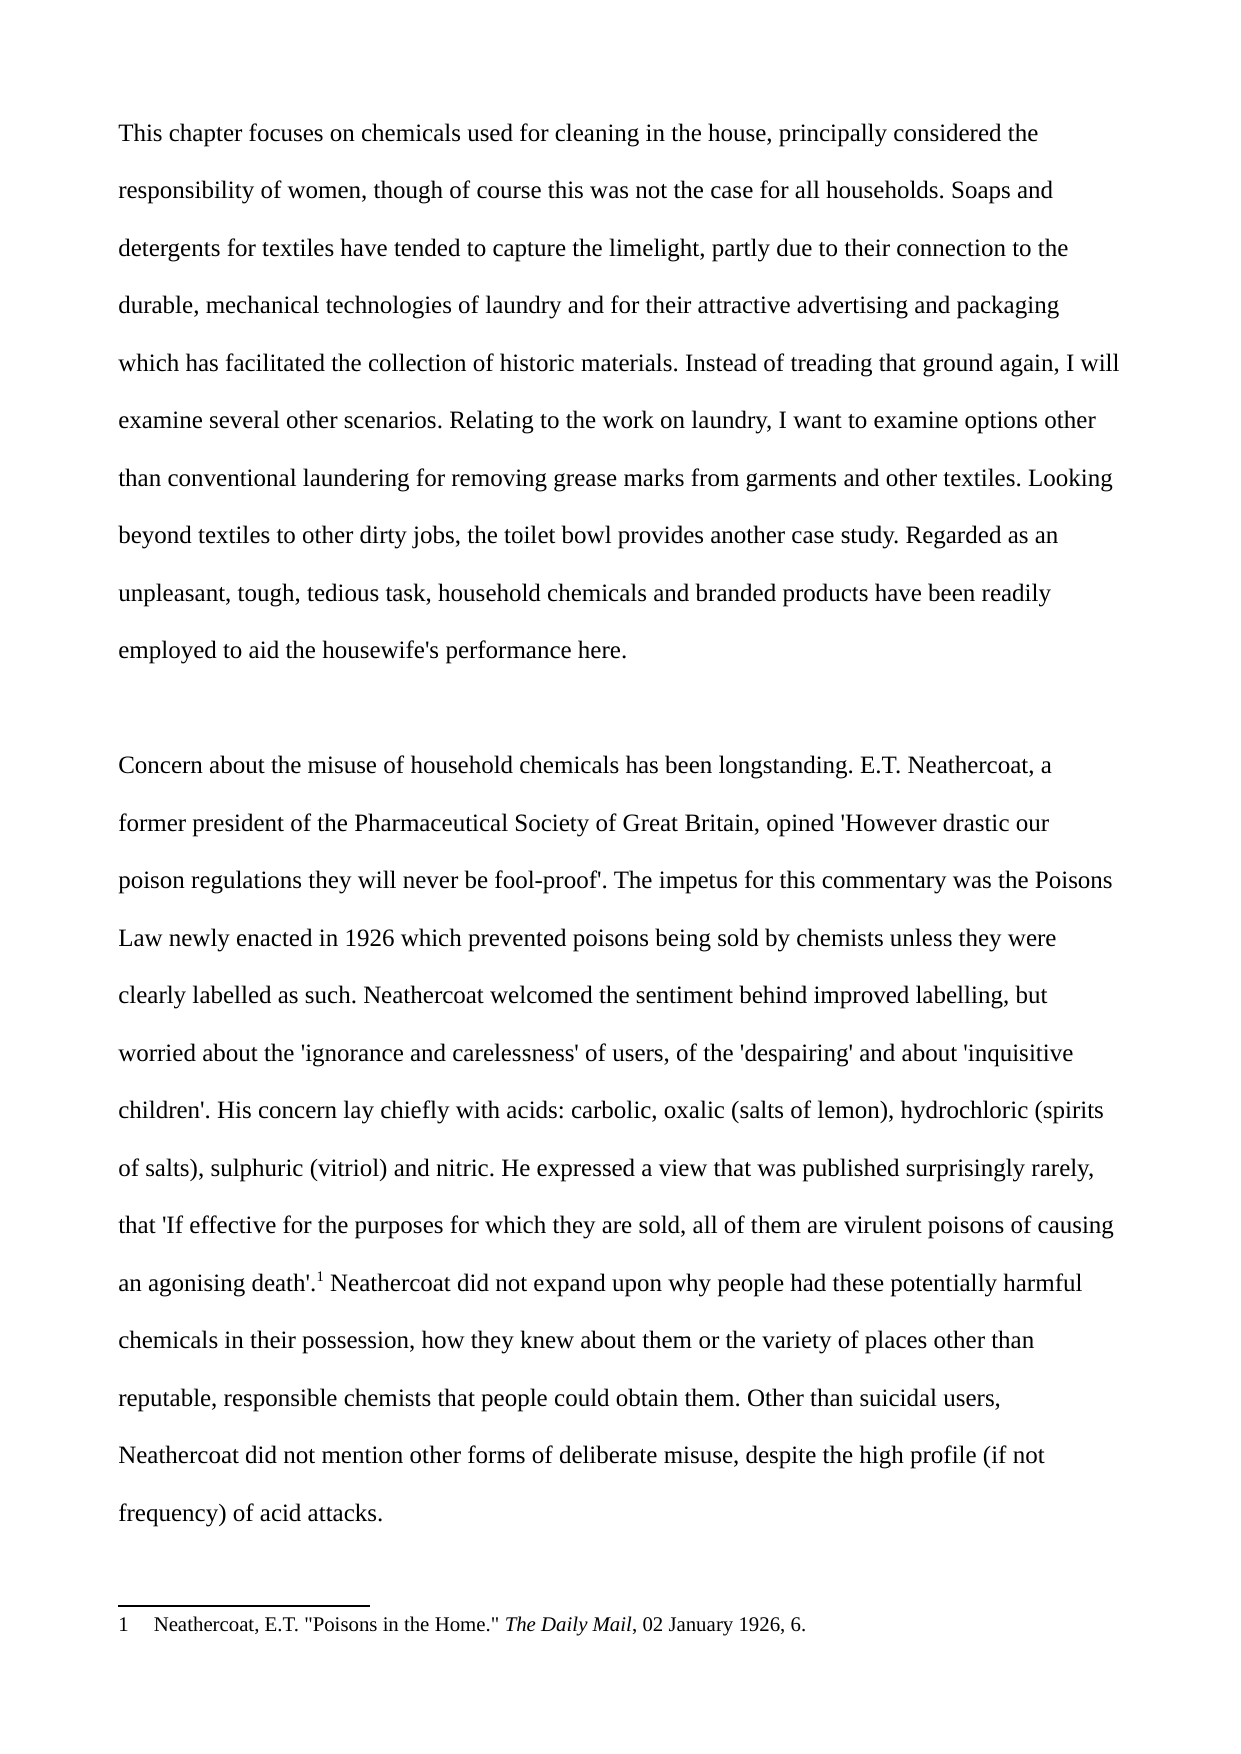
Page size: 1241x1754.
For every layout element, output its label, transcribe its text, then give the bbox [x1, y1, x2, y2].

text Concern about the misuse of household chemicals has been longstanding. E.T. Neathercoat, a former president of the Pharmaceutical Society of Great Britain, opined 'However drastic our poison regulations they will never be fool-proof'. The impetus for this commentary was the Poisons Law newly enacted in 1926 which prevented poisons being sold by chemists unless they were clearly labelled as such. Neathercoat welcomed the sentiment behind improved labelling, but worried about the 'ignorance and carelessness' of users, of the 'despairing' and about 'inquisitive children'. His concern lay chiefly with acids: carbolic, oxalic (salts of lemon), hydrochloric (spirits of salts), sulphuric (vitriol) and nitric. He expressed a view that was published surprisingly rarely, that 'If effective for the purposes for which they are sold, all of them are virulent poisons of causing an agonising death'. Neathercoat did not expand upon why people had these potentially harmful chemicals in their possession, how they knew about them or the variety of places other than reputable, responsible chemists that people could obtain them. Other than suicidal users, Neathercoat did not mention other forms of deliberate misuse, despite the high profile (if not frequency) of acid attacks. [118, 751, 1122, 1527]
text Neathercoat, E.T. "Poisons in the Home." The Daily Mail, 02 January 1926, 6. [118, 1612, 1122, 1636]
text This chapter focuses on chemicals used for cleaning in the house, principally considered the responsibility of women, though of course this was not the case for all households. Soaps and detergents for textiles have tended to capture the limelight, partly due to their connection to the durable, mechanical technologies of laundry and for their attractive advertising and packaging which has facilitated the collection of historic materials. Instead of treading that ground again, I will examine several other scenarios. Relating to the work on laundry, I want to examine options other than conventional laundering for removing grease marks from garments and other textiles. Looking beyond textiles to other dirty jobs, the toilet bowl provides another case study. Regarded as an unpleasant, tough, tedious task, household chemicals and branded products have been readily employed to aid the housewife's performance here. [118, 118, 1122, 664]
